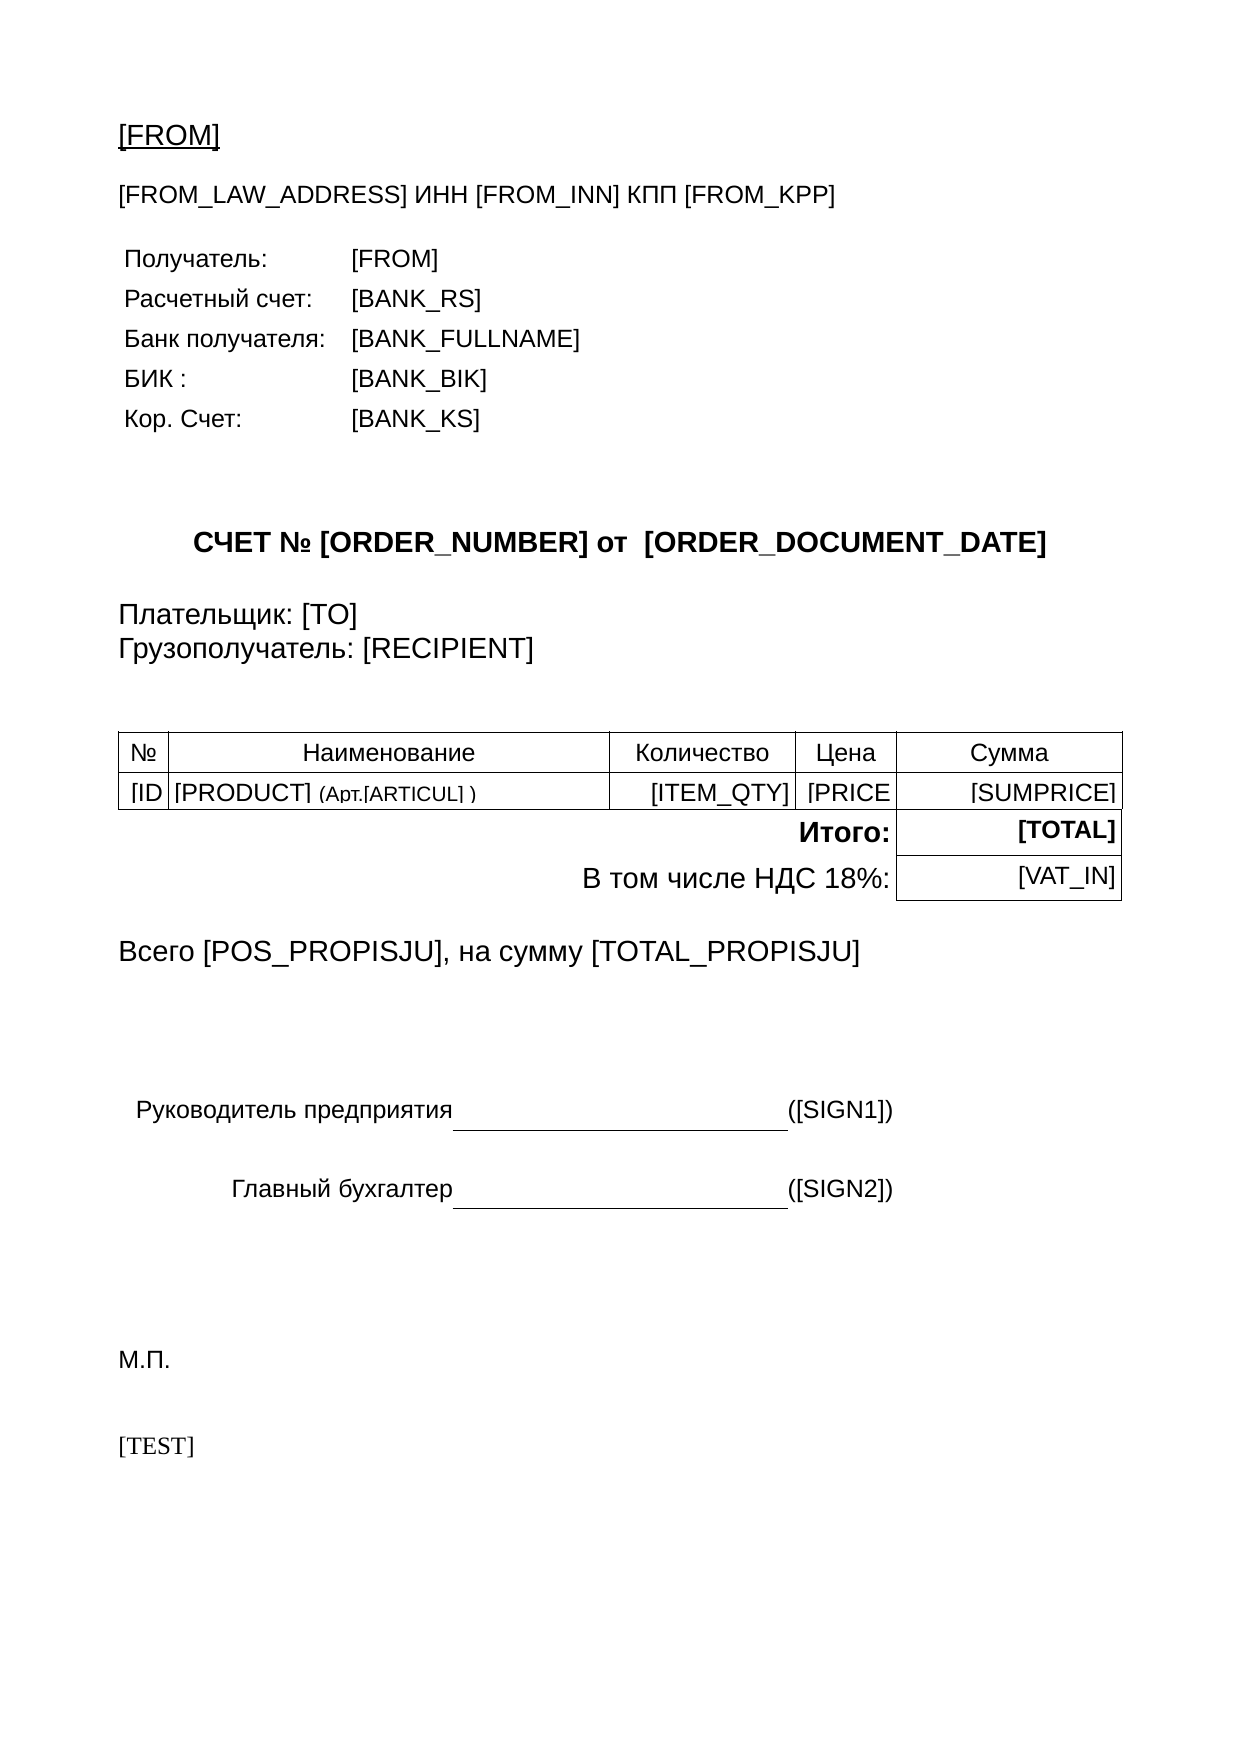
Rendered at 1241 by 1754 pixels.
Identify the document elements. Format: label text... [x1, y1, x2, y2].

table_header Цена [796, 733, 896, 772]
table_cell [118, 855, 542, 900]
text М.П. [118, 1345, 1122, 1373]
table_header ([SIGN1]) [788, 1090, 1122, 1130]
table_cell [BANK_FULLNAME] [345, 318, 1122, 358]
text Грузополучатель: [RECIPIENT] [118, 631, 1122, 664]
table_header [453, 1090, 787, 1130]
table_cell [VAT_IN] [897, 856, 1121, 900]
table_header Руководитель предприятия [118, 1090, 453, 1130]
table_cell [BANK_RS] [345, 278, 1122, 318]
text [TEST] [118, 1431, 1122, 1460]
text [FROM_LAW_ADDRESS] ИНН [FROM_INN] КПП [FROM_KPP] [118, 180, 1122, 209]
table_cell [453, 1168, 787, 1208]
table_cell [788, 1130, 1122, 1168]
table_header Наименование [169, 733, 609, 772]
text Всего [POS_PROPISJU], на сумму [TOTAL_PROPISJU] [118, 934, 1122, 968]
table_header Количество [610, 733, 795, 772]
table_header № [119, 733, 168, 772]
text Плательщик: [TO] [118, 597, 1122, 631]
table_header [FROM] [345, 238, 1122, 278]
table_header Получатель: [118, 238, 345, 278]
table_cell Главный бухгалтер [118, 1168, 453, 1208]
table_cell [453, 1131, 787, 1168]
table_cell [BANK_KS] [345, 399, 1122, 439]
table_cell [ITEM_QTY] [SKU] [610, 773, 795, 808]
table_cell Банк получателя: [118, 318, 345, 358]
table_header [118, 810, 542, 854]
table_cell [118, 1130, 453, 1168]
table_cell ([SIGN2]) [788, 1168, 1122, 1208]
table_cell [PRICE] [796, 773, 896, 808]
table_cell Расчетный счет: [118, 278, 345, 318]
table_cell [PRODUCT] (Арт.[ARTICUL] ) [169, 773, 609, 808]
table_header Итого: [542, 810, 896, 854]
table_header [TOTAL] [897, 810, 1121, 854]
table_cell Кор. Счет: [118, 399, 345, 439]
table_cell [SUMPRICE] [897, 773, 1122, 808]
table_cell В том числе НДС 18%: [542, 855, 896, 900]
table_header Сумма [897, 733, 1122, 772]
table_cell [BANK_BIK] [345, 359, 1122, 399]
table_cell БИК : [118, 359, 345, 399]
text [FROM] [118, 118, 1122, 152]
table_cell [ID] [119, 773, 168, 808]
text СЧЕТ № [ORDER_NUMBER] от [ORDER_DOCUMENT_DATE] [118, 525, 1122, 559]
